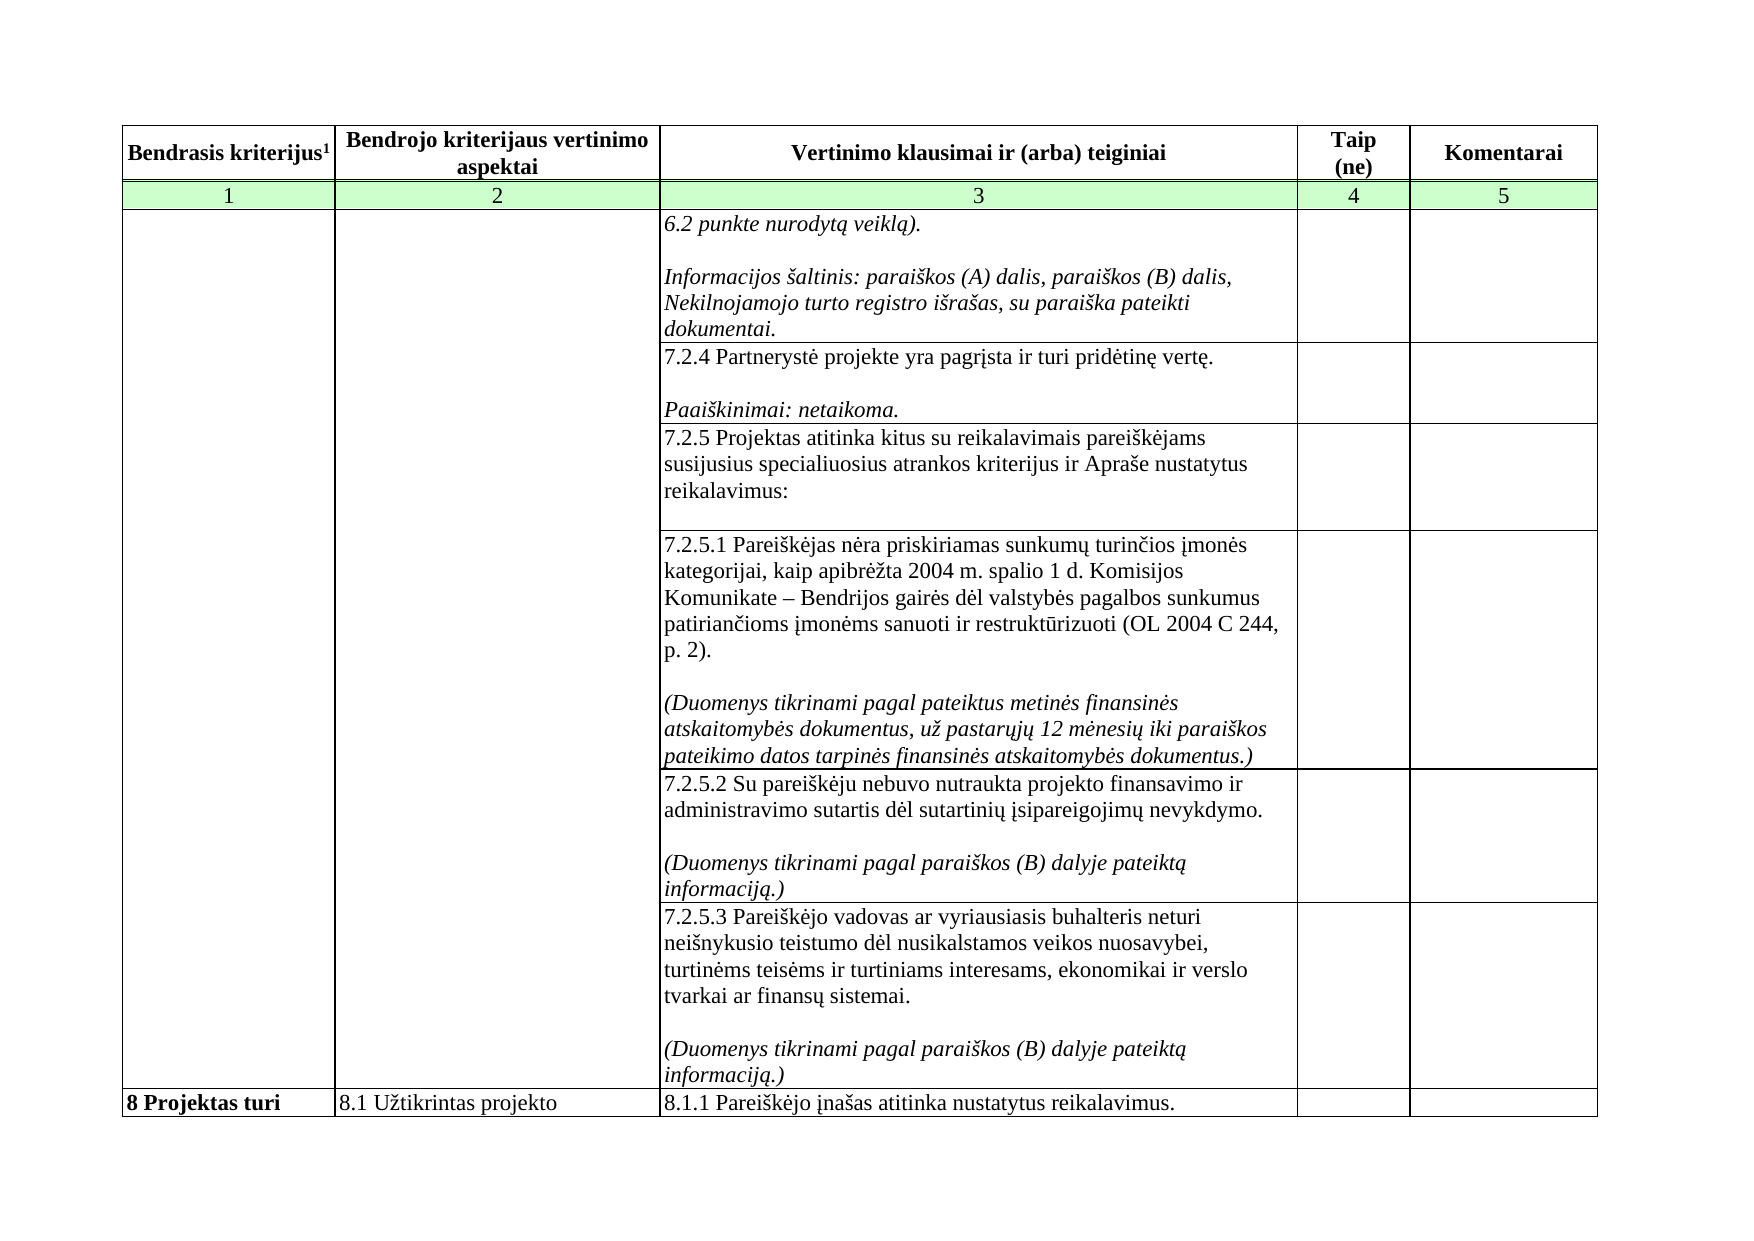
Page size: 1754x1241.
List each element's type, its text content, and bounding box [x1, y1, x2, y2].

table_cell [1298, 531, 1409, 768]
table_header Taip (ne) [1298, 126, 1409, 179]
table_cell 7.2.5.2 Su pareiškėju nebuvo nutraukta projekto finansavimo ir administravimo sutartis dėl sutartinių įsipareigojimų nevykdymo. (Duomenys tikrinami pagal paraiškos (B) dalyje pateiktą informaciją.) [661, 770, 1297, 902]
table_cell 4 [1298, 182, 1409, 208]
table_cell [336, 210, 659, 1088]
table_cell [1298, 903, 1409, 1088]
table_cell [1411, 903, 1597, 1088]
table_cell 7.2.5 Projektas atitinka kitus su reikalavimais pareiškėjams susijusius specialiuosius atrankos kriterijus ir Apraše nustatytus reikalavimus: [661, 424, 1297, 529]
table_cell 7.2.4 Partnerystė projekte yra pagrįsta ir turi pridėtinę vertę. Paaiškinimai: netaikoma. [661, 343, 1297, 422]
table_cell [1411, 1089, 1597, 1116]
table_cell [1298, 424, 1409, 529]
table_cell 8 Projektas turi [123, 1089, 334, 1116]
table_cell 2 [336, 182, 659, 208]
table_cell 7.2.5.1 Pareiškėjas nėra priskiriamas sunkumų turinčios įmonės kategorijai, kaip apibrėžta 2004 m. spalio 1 d. Komisijos Komunikate – Bendrijos gairės dėl valstybės pagalbos sunkumus patiriančioms įmonėms sanuoti ir restruktūrizuoti (OL 2004 C 244, p. 2). (Duomenys tikrinami pagal pateiktus metinės finansinės atskaitomybės dokumentus, už pastarųjų 12 mėnesių iki paraiškos pateikimo datos tarpinės finansinės atskaitomybės dokumentus.) [661, 531, 1297, 768]
table_cell 8.1 Užtikrintas projekto [336, 1089, 659, 1116]
table_cell [1411, 531, 1597, 768]
table_cell [1298, 343, 1409, 422]
table_cell [1411, 210, 1597, 342]
table_cell [1298, 210, 1409, 342]
table_header Vertinimo klausimai ir (arba) teiginiai [661, 126, 1297, 179]
table_cell 5 [1411, 182, 1597, 208]
table_cell 8.1.1 Pareiškėjo įnašas atitinka nustatytus reikalavimus. [661, 1089, 1297, 1116]
table_cell 6.2 punkte nurodytą veiklą). Informacijos šaltinis: paraiškos (A) dalis, paraiškos (B) dalis, Nekilnojamojo turto registro išrašas, su paraiška pateikti dokumentai. [661, 210, 1297, 342]
table_cell [1298, 1089, 1409, 1116]
table_cell [1411, 770, 1597, 902]
table_header Komentarai [1411, 126, 1597, 179]
table_cell [1411, 424, 1597, 529]
table_header Bendrojo kriterijaus vertinimo aspektai [336, 126, 659, 179]
table_cell [1411, 343, 1597, 422]
table_cell [123, 210, 334, 1088]
table_cell 1 [123, 182, 334, 208]
table_cell [1298, 770, 1409, 902]
table_header Bendrasis kriterijus1 [123, 126, 334, 179]
table_cell 7.2.5.3 Pareiškėjo vadovas ar vyriausiasis buhalteris neturi neišnykusio teistumo dėl nusikalstamos veikos nuosavybei, turtinėms teisėms ir turtiniams interesams, ekonomikai ir verslo tvarkai ar finansų sistemai. (Duomenys tikrinami pagal paraiškos (B) dalyje pateiktą informaciją.) [661, 903, 1297, 1088]
table_cell 3 [661, 182, 1297, 208]
